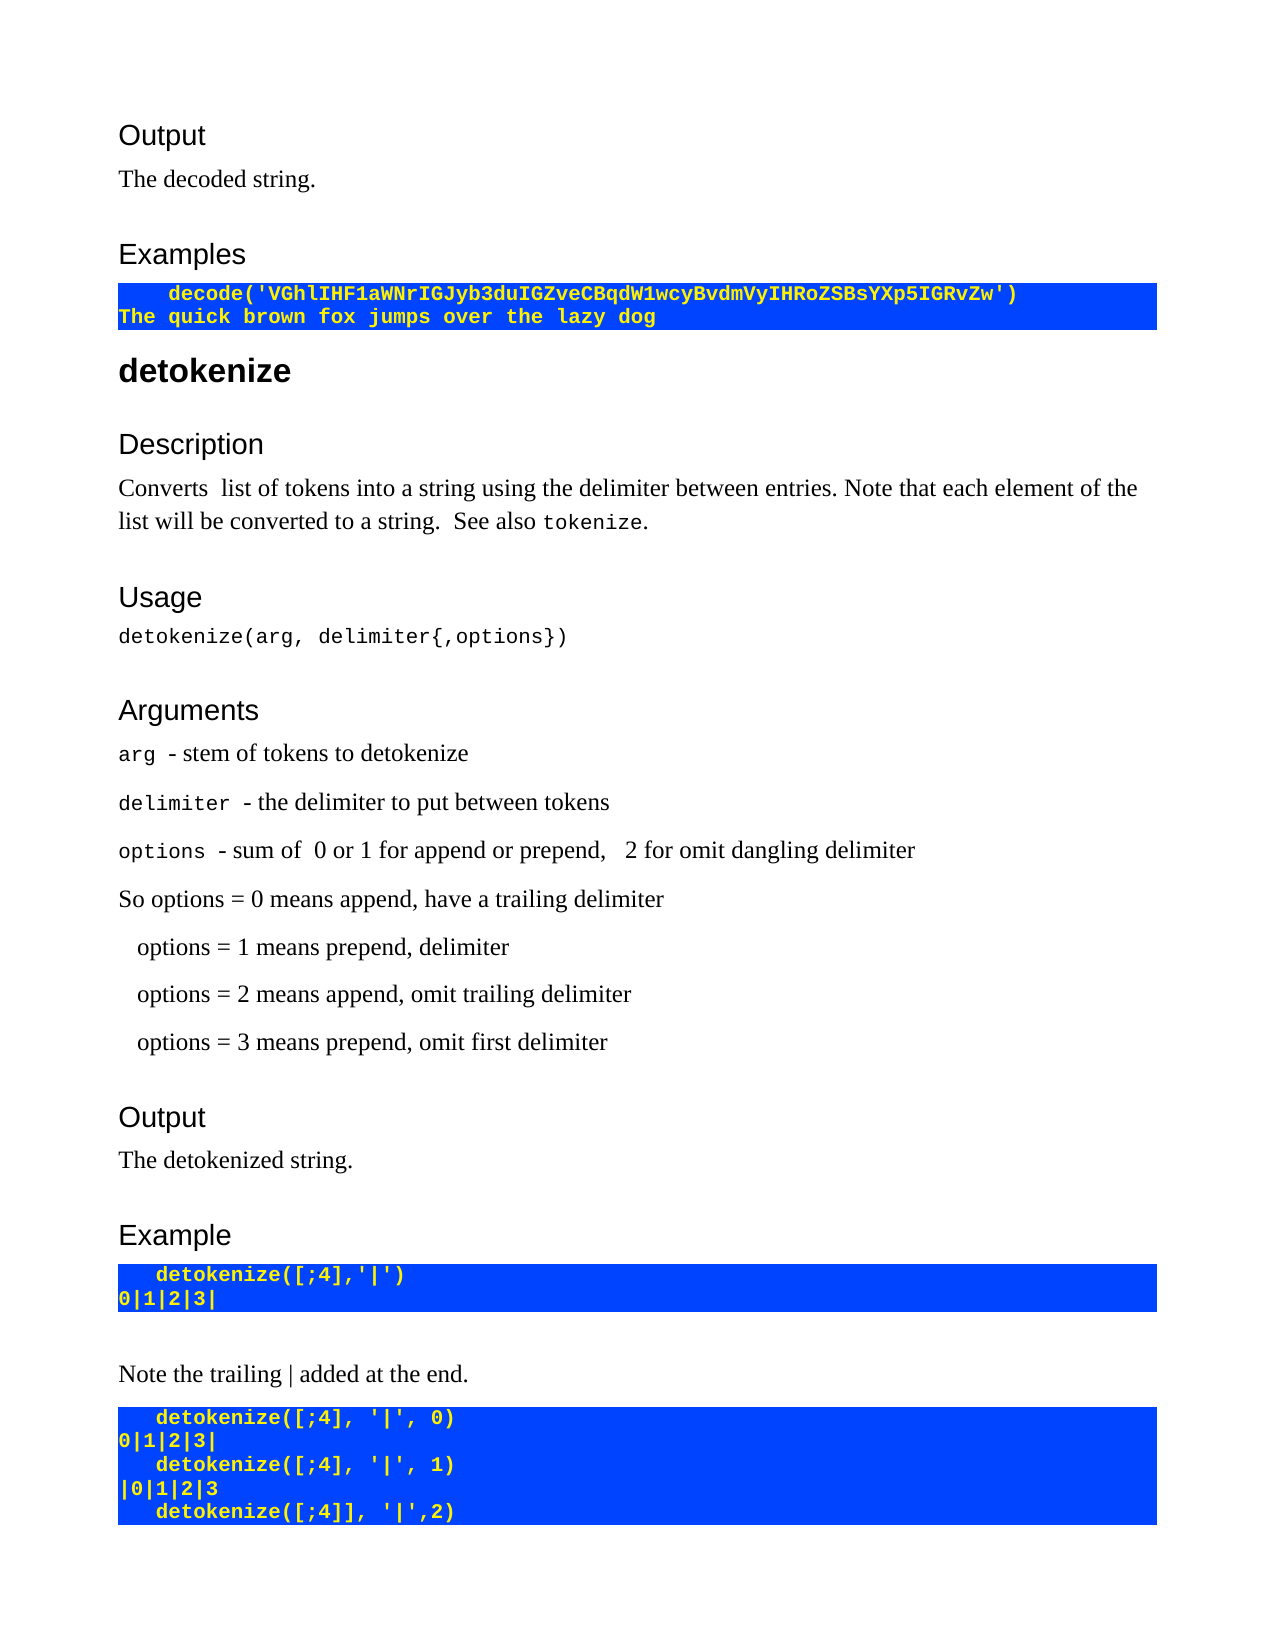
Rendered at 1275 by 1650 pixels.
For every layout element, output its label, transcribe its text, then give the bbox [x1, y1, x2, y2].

text decode('VGhlIHF1aWNrIGJyb3duIGZveCBqdW1wcyBvdmVyIHRoZSBsYXp5IGRvZw') [118, 283, 1157, 306]
text options = 1 means prepend, delimiter [118, 932, 1157, 961]
text 0|1|2|3| [118, 1288, 1157, 1312]
subtitle Description [118, 427, 1157, 461]
text So options = 0 means append, have a trailing delimiter [118, 884, 1157, 913]
text detokenize([;4], '|', 1) |0|1|2|3 [118, 1454, 1157, 1501]
text arg - stem of tokens to detokenize [118, 738, 1157, 768]
subtitle Output [118, 1099, 1157, 1133]
text detokenize([;4], '|', 0) 0|1|2|3| [118, 1407, 1157, 1454]
text detokenize([;4]], '|',2) [118, 1501, 1157, 1525]
text The decoded string. [118, 164, 1157, 193]
subtitle detokenize [118, 351, 1157, 389]
subtitle Examples [118, 237, 1157, 270]
subtitle Example [118, 1218, 1157, 1252]
text Note the trailing | added at the end. [118, 1359, 1157, 1388]
text options = 2 means append, omit trailing delimiter [118, 979, 1157, 1008]
text The detokenized string. [118, 1146, 1157, 1174]
subtitle Output [118, 118, 1157, 152]
text detokenize(arg, delimiter{,options}) [118, 626, 1157, 649]
subtitle Arguments [118, 692, 1157, 726]
text options = 3 means prepend, omit first delimiter [118, 1027, 1157, 1056]
text delimiter - the delimiter to put between tokens [118, 787, 1157, 817]
text The quick brown fox jumps over the lazy dog [118, 306, 1157, 330]
text detokenize([;4],'|') [118, 1264, 1157, 1288]
text Converts list of tokens into a string using the delimiter between entries. Note that each element of the list will be converted to a string. See also tokenize. [118, 473, 1157, 536]
subtitle Usage [118, 580, 1157, 613]
text options - sum of 0 or 1 for append or prepend, 2 for omit dangling delimiter [118, 836, 1157, 865]
